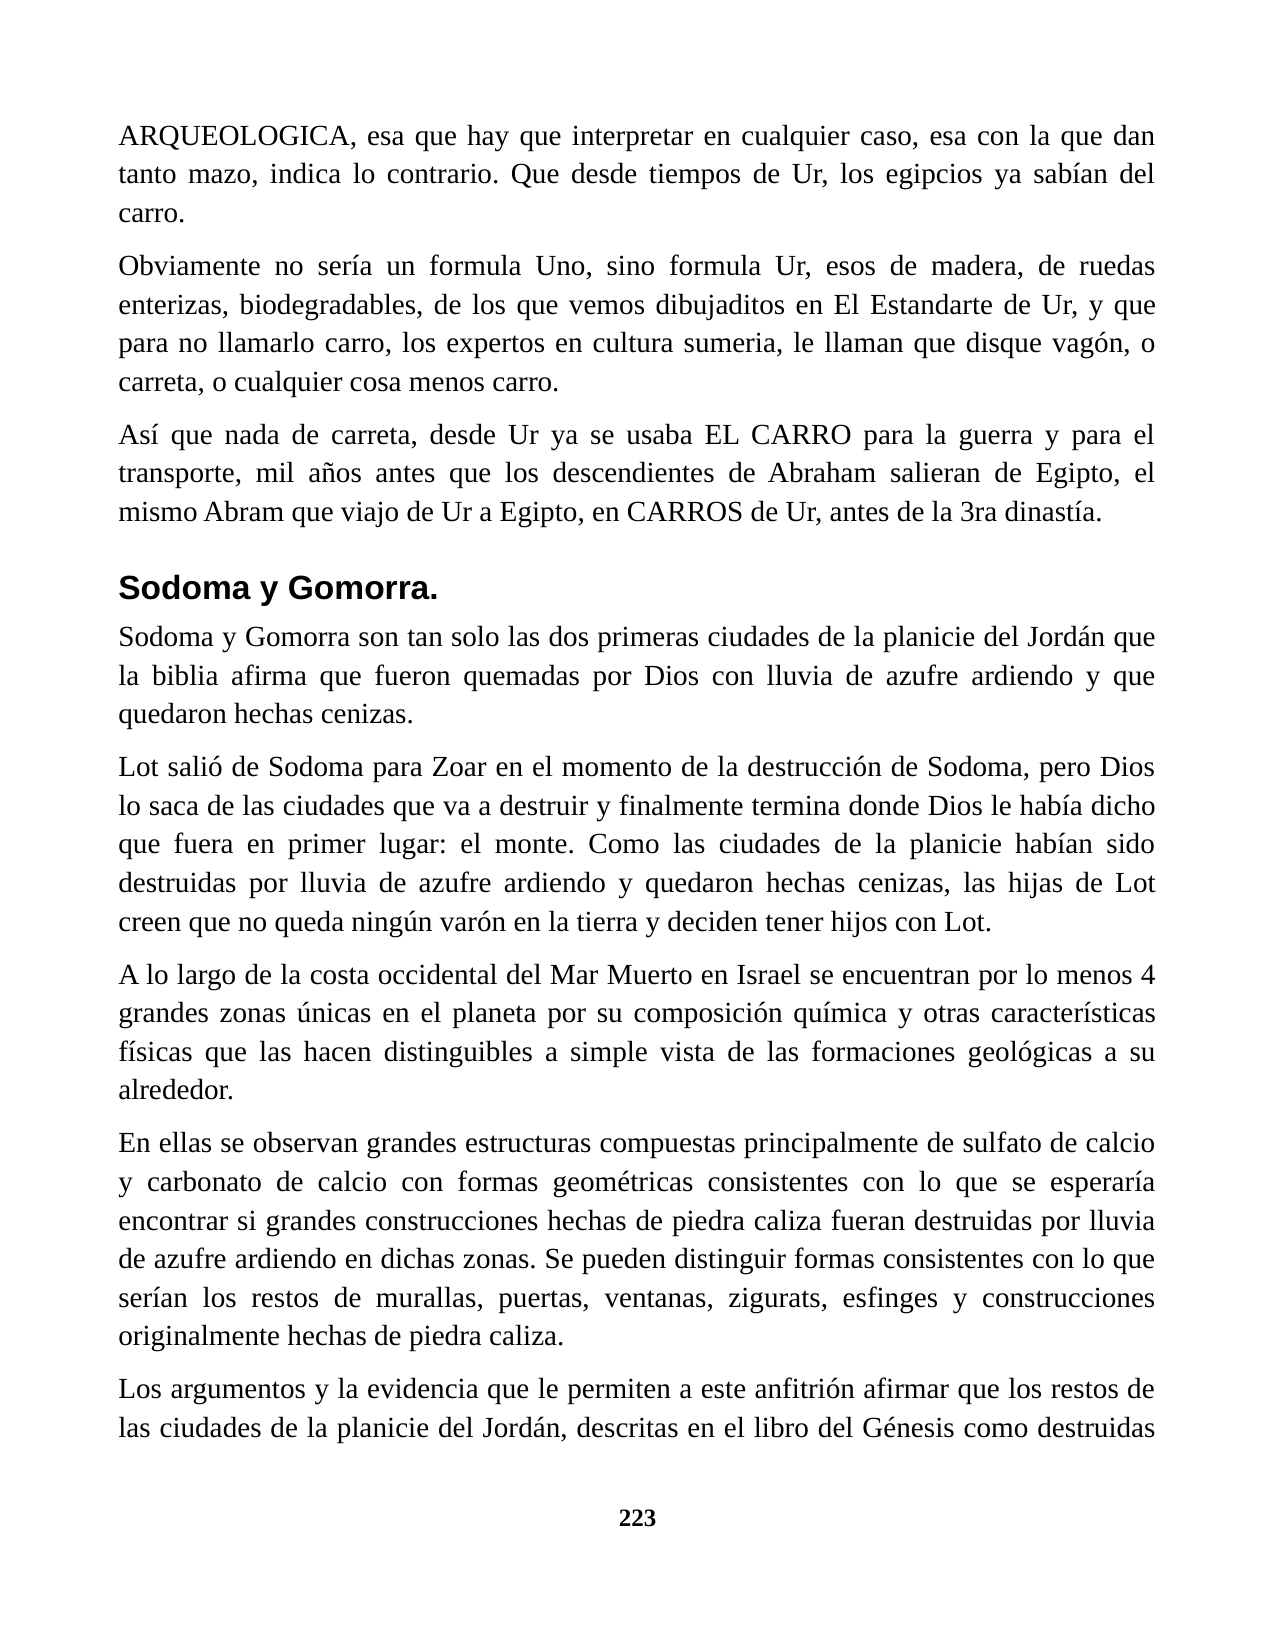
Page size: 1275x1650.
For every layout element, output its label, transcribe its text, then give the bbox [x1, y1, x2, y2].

text Los argumentos y la evidencia que le permiten a este anfitrión afirmar que los restos de las ciudades de la planicie del Jordán, descritas en el libro del Génesis como destruidas [118, 1371, 1157, 1443]
text Así que nada de carreta, desde Ur ya se usaba EL CARRO para la guerra y para el transporte, mil años antes que los descendientes de Abraham salieran de Egipto, el mismo Abram que viajo de Ur a Egipto, en CARROS de Ur, antes de la 3ra dinastía. [118, 417, 1157, 528]
text ARQUEOLOGICA, esa que hay que interpretar en cualquier caso, esa con la que dan tanto mazo, indica lo contrario. Que desde tiempos de Ur, los egipcios ya sabían del carro. [118, 118, 1157, 229]
text Lot salió de Sodoma para Zoar en el momento de la destrucción de Sodoma, pero Dios lo saca de las ciudades que va a destruir y finalmente termina donde Dios le había dicho que fuera en primer lugar: el monte. Como las ciudades de la planicie habían sido destruidas por lluvia de azufre ardiendo y quedaron hechas cenizas, las hijas de Lot creen que no queda ningún varón en la tierra y deciden tener hijos con Lot. [118, 749, 1157, 937]
text A lo largo de la costa occidental del Mar Muerto en Israel se encuentran por lo menos 4 grandes zonas únicas en el planeta por su composición química y otras características físicas que las hacen distinguibles a simple vista de las formaciones geológicas a su alrededor. [118, 957, 1157, 1106]
text En ellas se observan grandes estructuras compuestas principalmente de sulfato de calcio y carbonato de calcio con formas geométricas consistentes con lo que se esperaría encontrar si grandes construcciones hechas de piedra caliza fueran destruidas por lluvia de azufre ardiendo en dichas zonas. Se pueden distinguir formas consistentes con lo que serían los restos de murallas, puertas, ventanas, zigurats, esfinges y construcciones originalmente hechas de piedra caliza. [118, 1126, 1157, 1352]
text Sodoma y Gomorra son tan solo las dos primeras ciudades de la planicie del Jordán que la biblia afirma que fueron quemadas por Dios con lluvia de azufre ardiendo y que quedaron hechas cenizas. [118, 619, 1157, 730]
text Obviamente no sería un formula Uno, sino formula Ur, esos de madera, de ruedas enterizas, biodegradables, de los que vemos dibujaditos en El Estandarte de Ur, y que para no llamarlo carro, los expertos en cultura sumeria, le llaman que disque vagón, o carreta, o cualquier cosa menos carro. [118, 248, 1157, 397]
subtitle Sodoma y Gomorra. [118, 568, 1157, 607]
